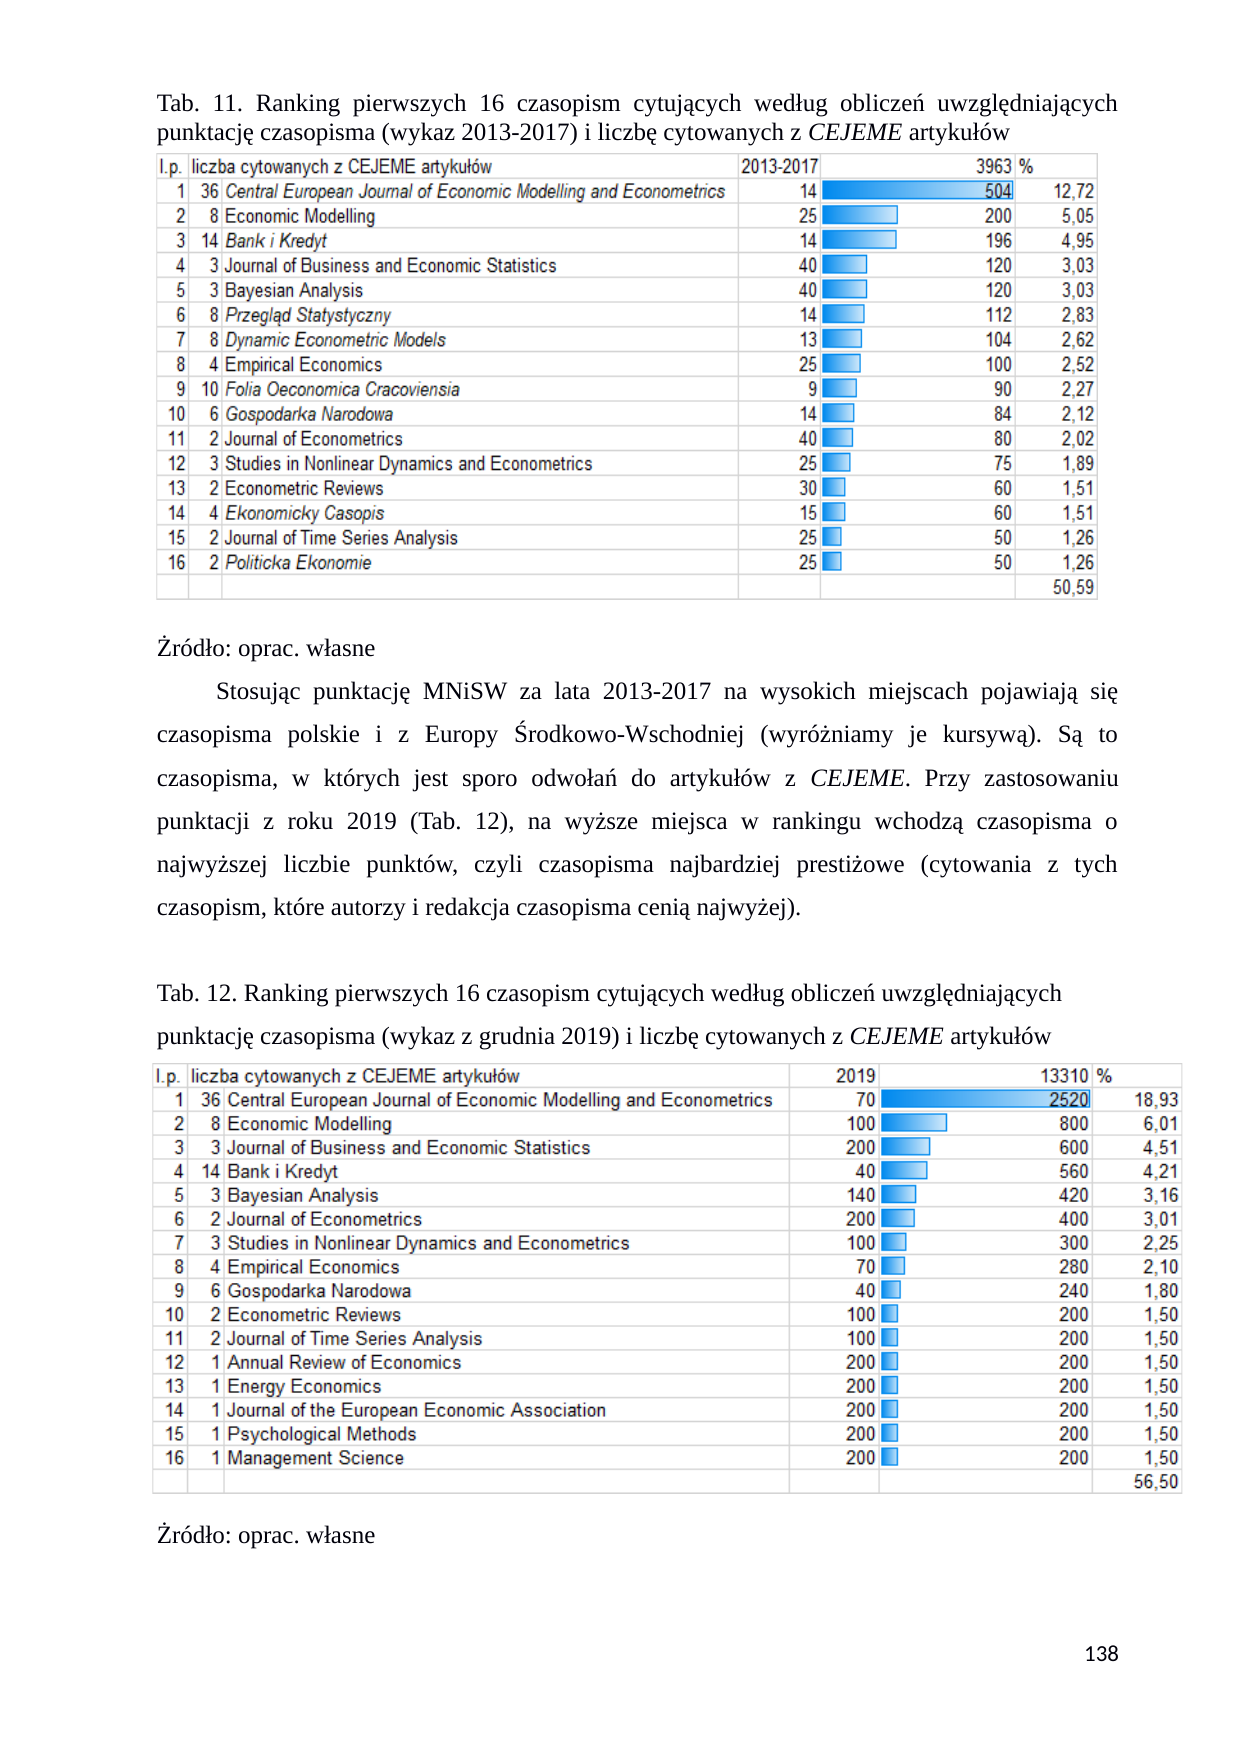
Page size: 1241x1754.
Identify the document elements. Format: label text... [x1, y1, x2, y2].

text Żródło: oprac. własne [157, 633, 1119, 662]
picture [156, 153, 1098, 600]
text Tab. 11. Ranking pierwszych 16 czasopism cytujących według obliczeń uwzględniających punktację czasopisma (wykaz 2013-2017) i liczbę cytowanych z CEJEME artykułów [157, 88, 1119, 146]
text Tab. 12. Ranking pierwszych 16 czasopism cytujących według obliczeń uwzględniających punktację czasopisma (wykaz z grudnia 2019) i liczbę cytowanych z CEJEME artykułów [157, 978, 1119, 1050]
text Stosując punktację MNiSW za lata 2013-2017 na wysokich miejscach pojawiają się czasopisma polskie i z Europy Środkowo-Wschodniej (wyróżniamy je kursywą). Są to czasopisma, w których jest sporo odwołań do artykułów z CEJEME. Przy zastosowaniu punktacji z roku 2019 (Tab. 12), na wyższe miejsca w rankingu wchodzą czasopisma o najwyższej liczbie punktów, czyli czasopisma najbardziej prestiżowe (cytowania z tych czasopism, które autorzy i redakcja czasopisma cenią najwyżej). [157, 676, 1119, 921]
picture [152, 1063, 1183, 1494]
text Żródło: oprac. własne [157, 1520, 1119, 1549]
